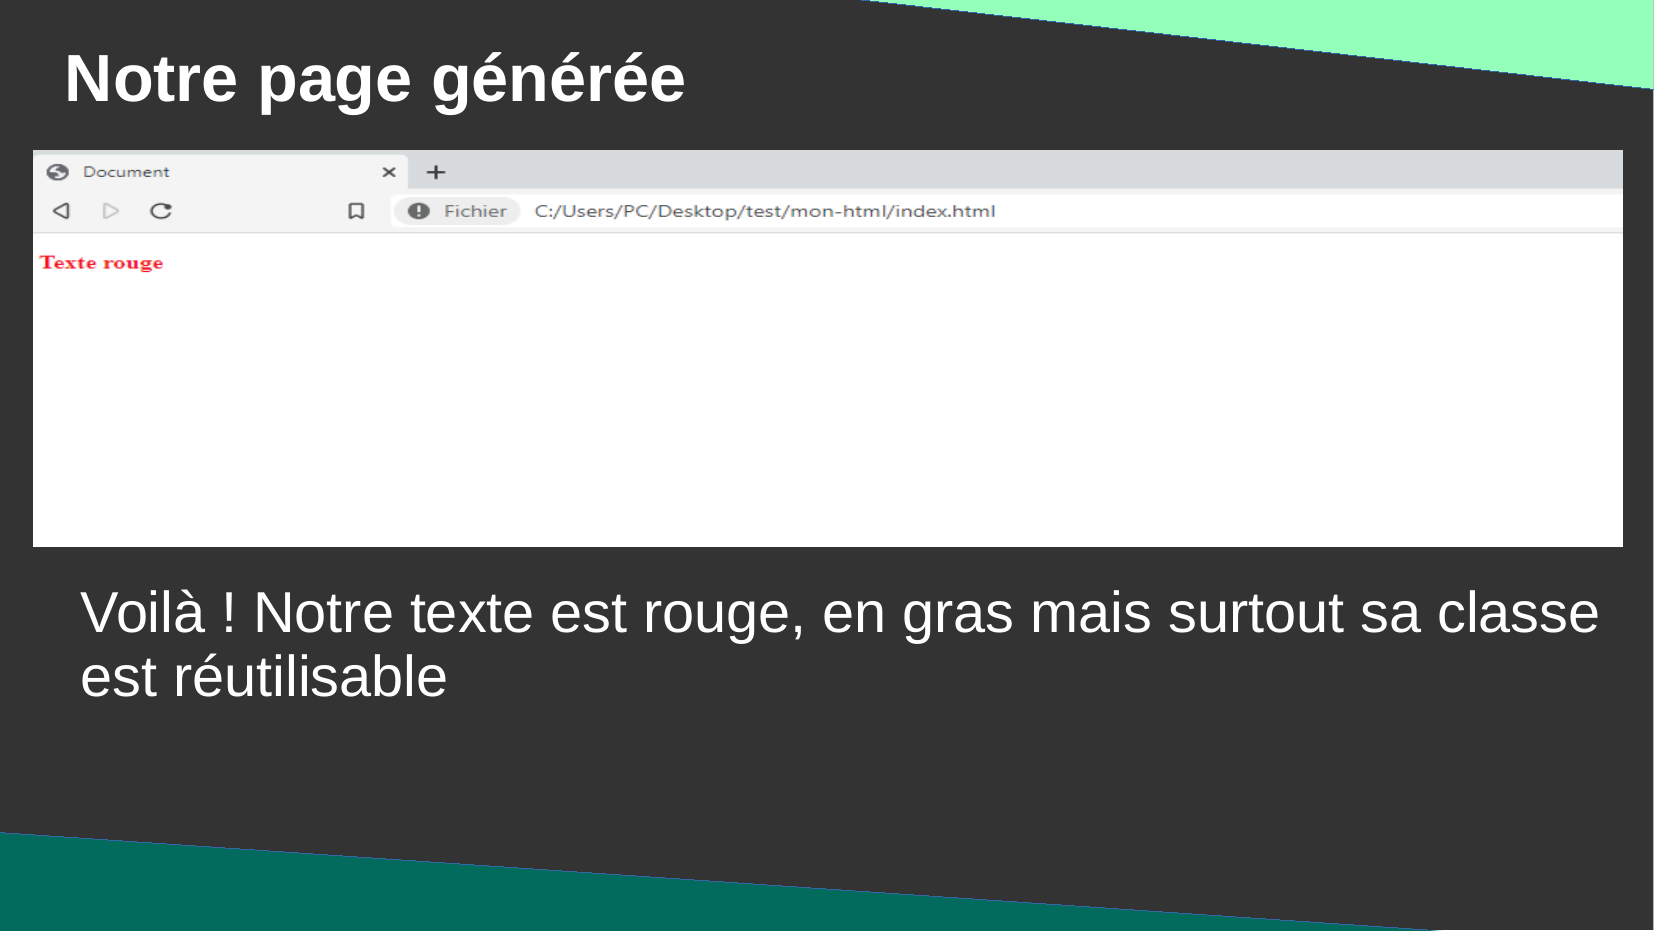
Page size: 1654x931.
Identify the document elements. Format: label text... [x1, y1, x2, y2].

text_box [861, 0, 1654, 90]
list Voilà ! Notre texte est rouge, en gras mais surtout sa classe est réutilisable [80, 579, 1605, 709]
picture [33, 150, 1623, 547]
title Notre page générée [64, 40, 1553, 118]
